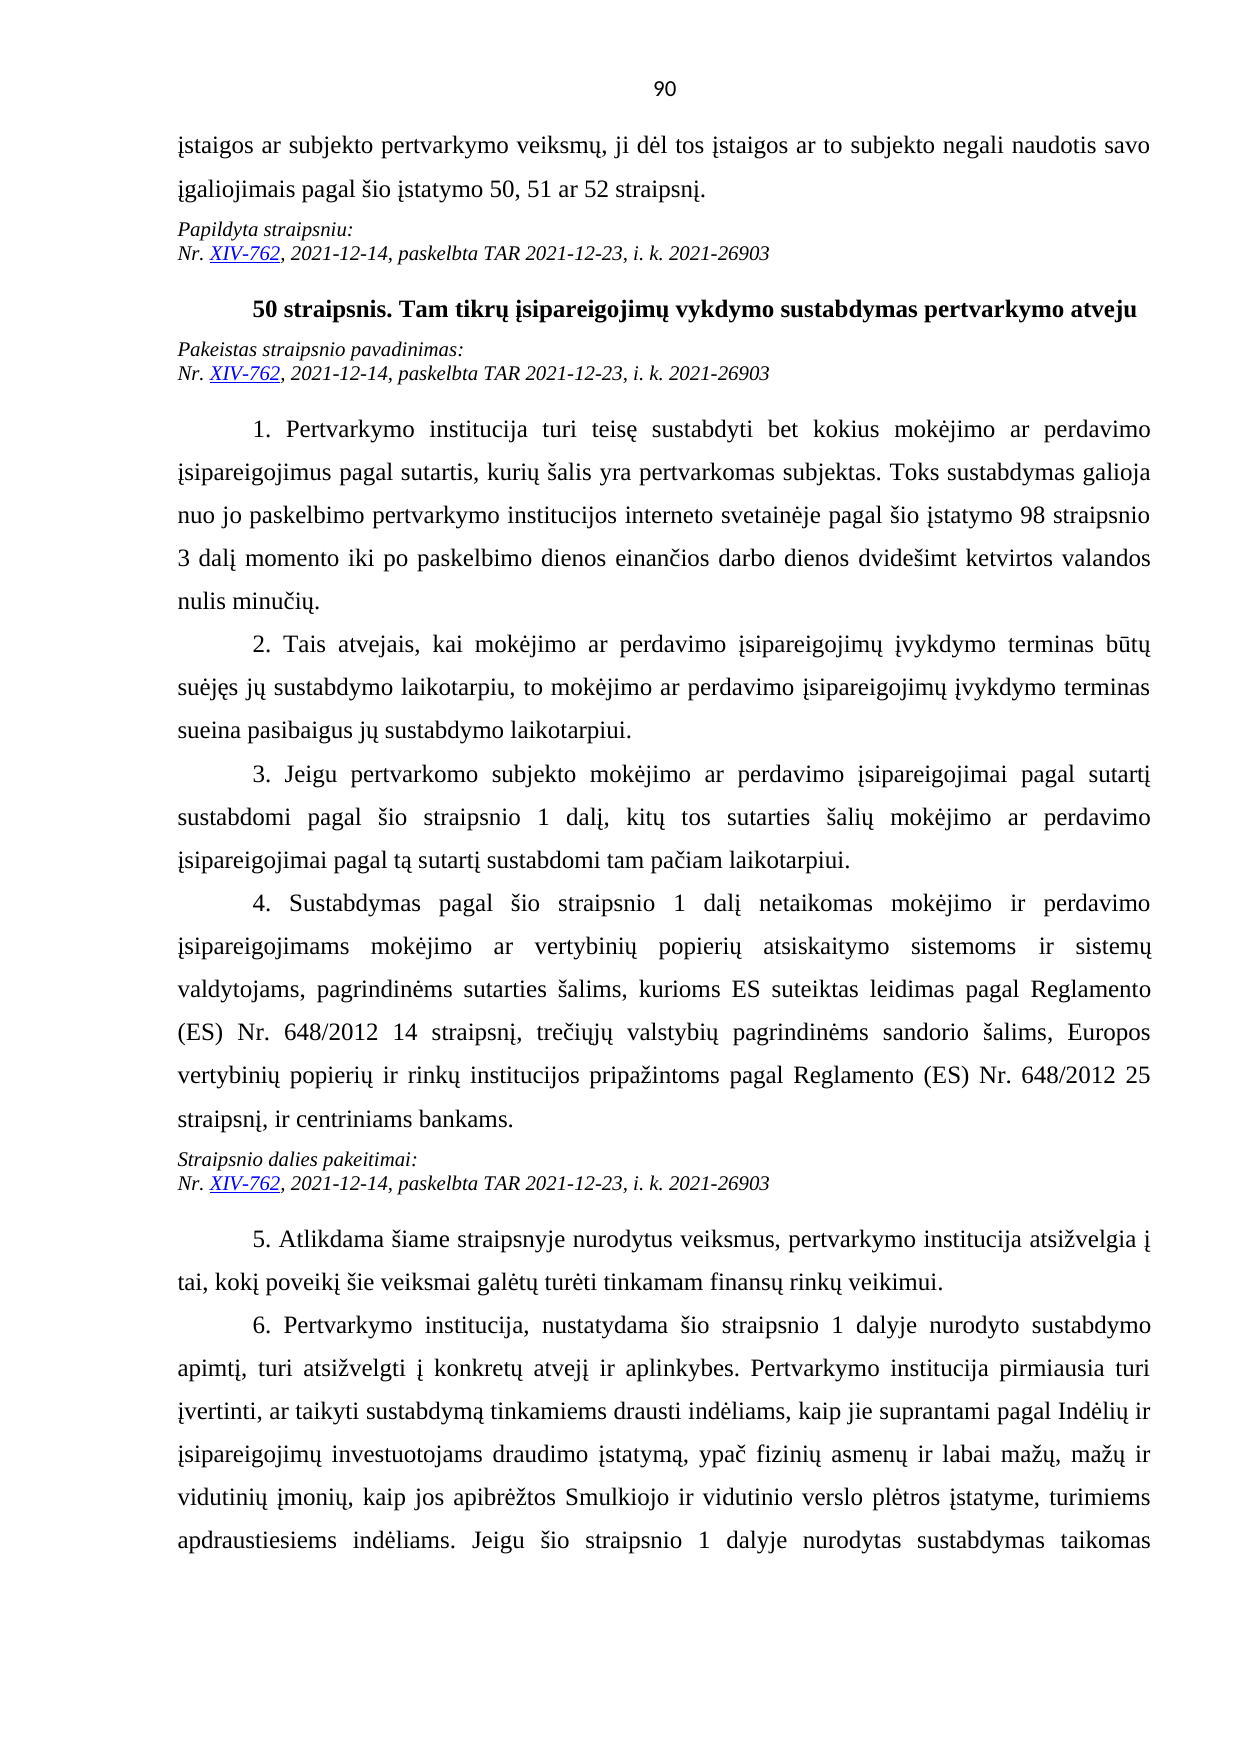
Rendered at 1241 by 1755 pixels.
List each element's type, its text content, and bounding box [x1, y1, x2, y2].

text Pakeistas straipsnio pavadinimas: [177, 337, 1152, 361]
text Straipsnio dalies pakeitimai: [177, 1147, 1152, 1171]
text Nr. XIV-762, 2021-12-14, paskelbta TAR 2021-12-23, i. k. 2021-26903 [177, 241, 1152, 265]
text 3. Jeigu pertvarkomo subjekto mokėjimo ar perdavimo įsipareigojimai pagal sutartį sustabdomi pagal šio straipsnio 1 dalį, kitų tos sutarties šalių mokėjimo ar perdavimo įsipareigojimai pagal tą sutartį sustabdomi tam pačiam laikotarpiui. [177, 759, 1152, 874]
text 50 straipsnis. Tam tikrų įsipareigojimų vykdymo sustabdymas pertvarkymo atveju [177, 294, 1152, 322]
text 5. Atlikdama šiame straipsnyje nurodytus veiksmus, pertvarkymo institucija atsižvelgia į tai, kokį poveikį šie veiksmai galėtų turėti tinkamam finansų rinkų veikimui. [177, 1224, 1152, 1296]
text Papildyta straipsniu: [177, 217, 1152, 241]
text Nr. XIV-762, 2021-12-14, paskelbta TAR 2021-12-23, i. k. 2021-26903 [177, 361, 1152, 385]
text 1. Pertvarkymo institucija turi teisę sustabdyti bet kokius mokėjimo ar perdavimo įsipareigojimus pagal sutartis, kurių šalis yra pertvarkomas subjektas. Toks sustabdymas galioja nuo jo paskelbimo pertvarkymo institucijos interneto svetainėje pagal šio įstatymo 98 straipsnio 3 dalį momento iki po paskelbimo dienos einančios darbo dienos dvidešimt ketvirtos valandos nulis minučių. [177, 414, 1152, 615]
text 6. Pertvarkymo institucija, nustatydama šio straipsnio 1 dalyje nurodyto sustabdymo apimtį, turi atsižvelgti į konkretų atvejį ir aplinkybes. Pertvarkymo institucija pirmiausia turi įvertinti, ar taikyti sustabdymą tinkamiems drausti indėliams, kaip jie suprantami pagal Indėlių ir įsipareigojimų investuotojams draudimo įstatymą, ypač fizinių asmenų ir labai mažų, mažų ir vidutinių įmonių, kaip jos apibrėžtos Smulkiojo ir vidutinio verslo plėtros įstatyme, turimiems apdraustiesiems indėliams. Jeigu šio straipsnio 1 dalyje nurodytas sustabdymas taikomas [177, 1310, 1152, 1554]
text 2. Tais atvejais, kai mokėjimo ar perdavimo įsipareigojimų įvykdymo terminas būtų suėjęs jų sustabdymo laikotarpiu, to mokėjimo ar perdavimo įsipareigojimų įvykdymo terminas sueina pasibaigus jų sustabdymo laikotarpiui. [177, 629, 1152, 744]
text įstaigos ar subjekto pertvarkymo veiksmų, ji dėl tos įstaigos ar to subjekto negali naudotis savo įgaliojimais pagal šio įstatymo 50, 51 ar 52 straipsnį. [177, 131, 1152, 202]
text Nr. XIV-762, 2021-12-14, paskelbta TAR 2021-12-23, i. k. 2021-26903 [177, 1171, 1152, 1195]
text 4. Sustabdymas pagal šio straipsnio 1 dalį netaikomas mokėjimo ir perdavimo įsipareigojimams mokėjimo ar vertybinių popierių atsiskaitymo sistemoms ir sistemų valdytojams, pagrindinėms sutarties šalims, kurioms ES suteiktas leidimas pagal Reglamento (ES) Nr. 648/2012 14 straipsnį, trečiųjų valstybių pagrindinėms sandorio šalims, Europos vertybinių popierių ir rinkų institucijos pripažintoms pagal Reglamento (ES) Nr. 648/2012 25 straipsnį, ir centriniams bankams. [177, 888, 1152, 1132]
